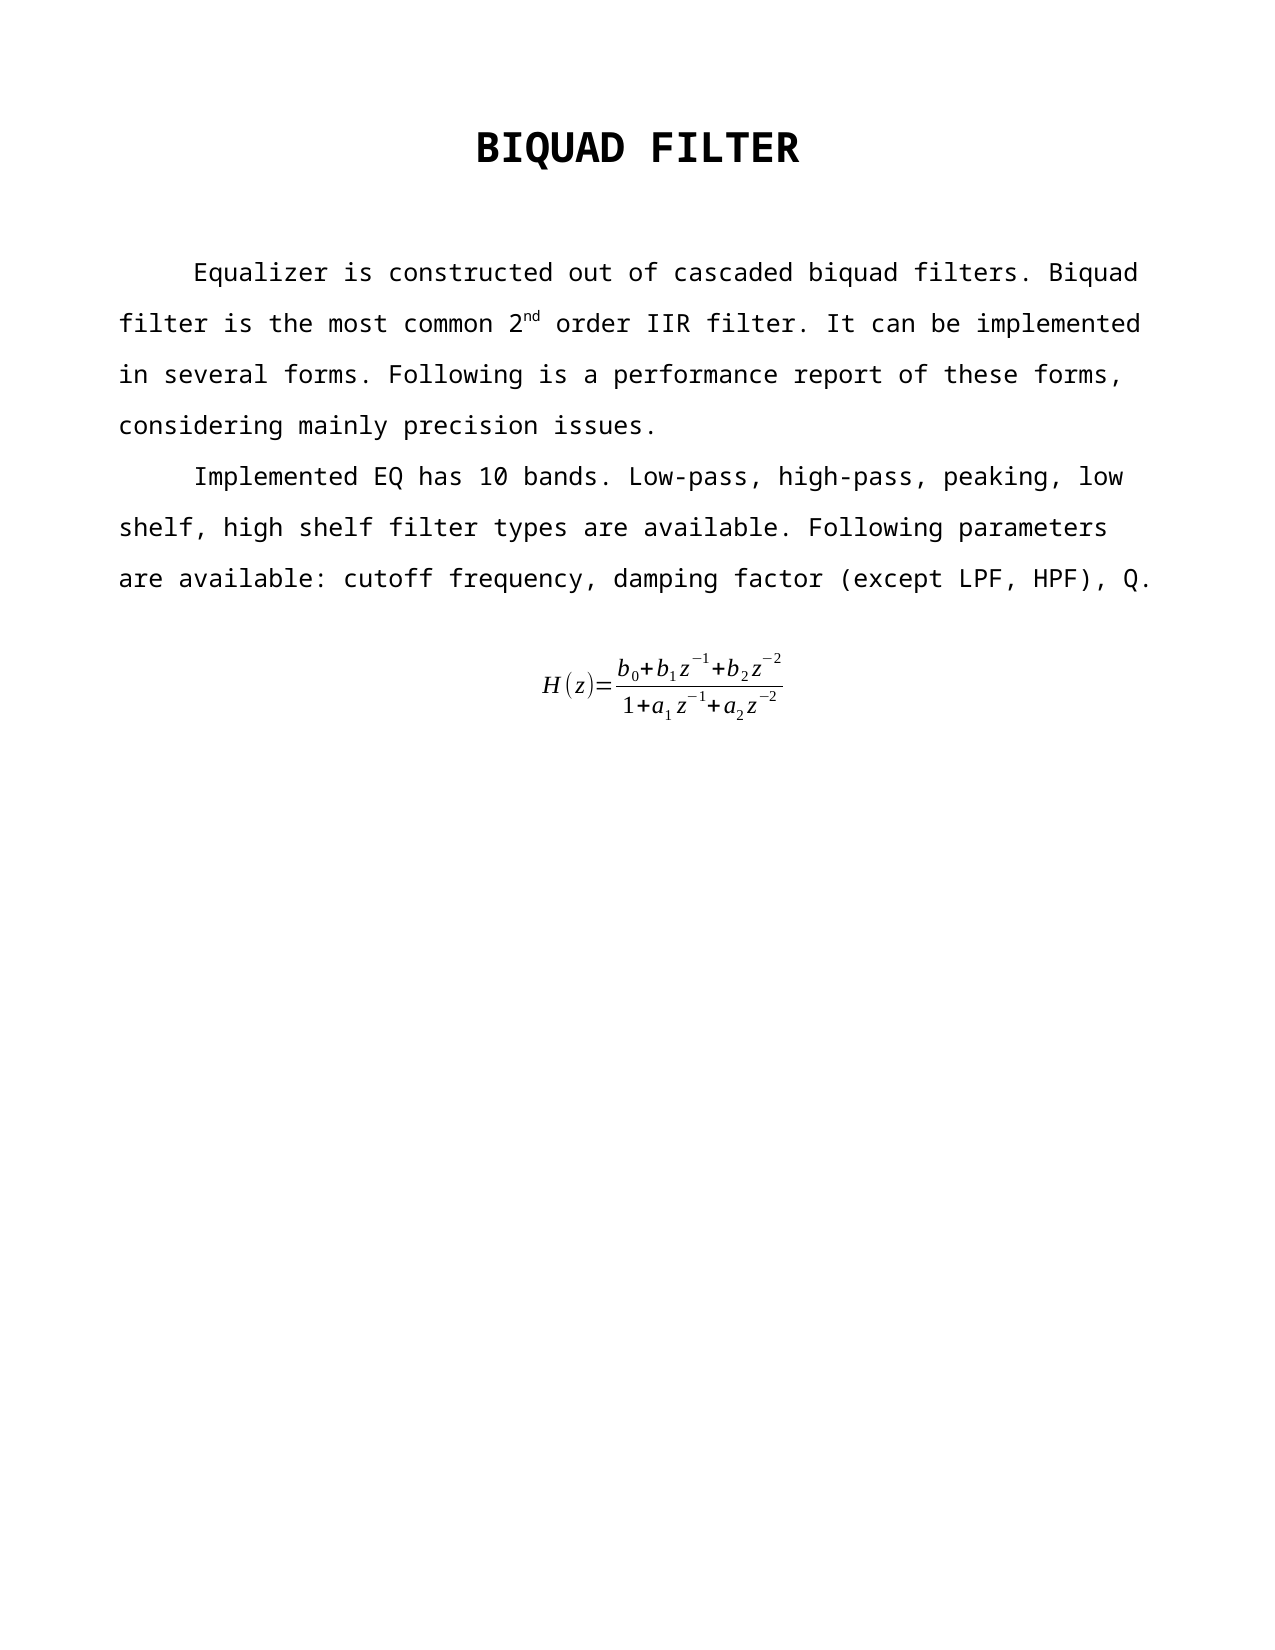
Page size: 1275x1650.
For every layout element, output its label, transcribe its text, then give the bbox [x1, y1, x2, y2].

text Equalizer is constructed out of cascaded biquad filters. Biquad filter is the most common 2nd order IIR filter. It can be implemented in several forms. Following is a performance report of these forms, considering mainly precision issues. [118, 254, 1157, 441]
text Implemented EQ has 10 bands. Low-pass, high-pass, peaking, low shelf, high shelf filter types are available. Following parameters are available: cutoff frequency, damping factor (except LPF, HPF), Q. [118, 458, 1157, 594]
text BIQUAD FILTER [118, 118, 1157, 175]
